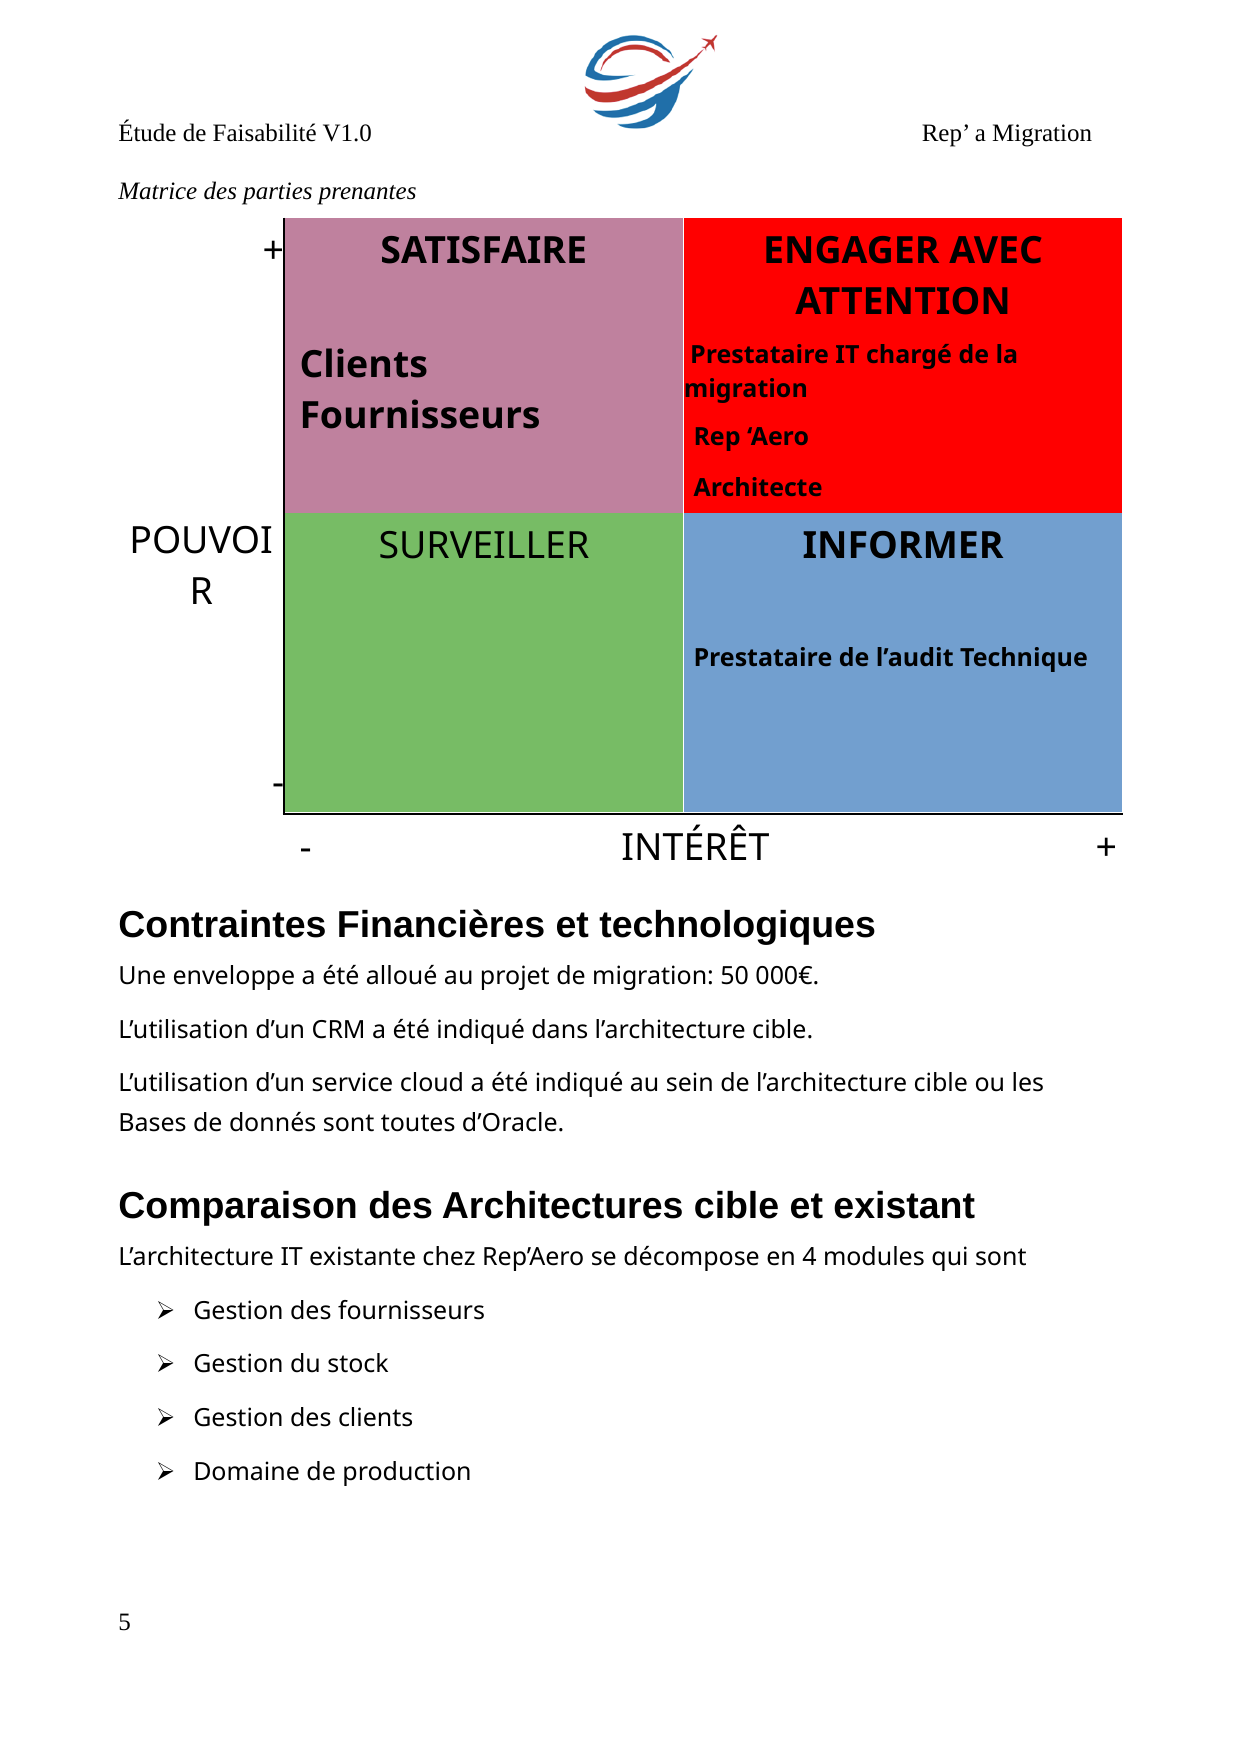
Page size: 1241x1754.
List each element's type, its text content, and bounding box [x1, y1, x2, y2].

list Domaine de production [156, 1454, 1122, 1488]
table_header ENGAGER AVEC ATTENTION [684, 218, 1122, 331]
list Gestion des fournisseurs [156, 1292, 1122, 1326]
table_cell - [284, 815, 493, 877]
table_header SATISFAIRE [285, 218, 683, 331]
picture [577, 14, 723, 155]
table_cell [118, 394, 283, 456]
table_cell Prestataire de l’audit Technique [684, 621, 1122, 812]
table_cell INTÉRÊT [494, 815, 897, 877]
text L’utilisation d’un CRM a été indiqué dans l’architecture cible. [118, 1011, 1122, 1045]
table_cell [285, 621, 683, 812]
table_header + [118, 218, 283, 331]
table_cell POUVOIR [118, 456, 283, 621]
table_cell [118, 621, 283, 683]
list Gestion des clients [156, 1400, 1122, 1434]
text Matrice des parties prenantes [118, 176, 1122, 205]
table_cell Clients Fournisseurs [285, 331, 683, 513]
table_cell + [897, 815, 1122, 877]
table_cell - [118, 748, 283, 812]
table_cell INFORMER [684, 513, 1122, 621]
text L’architecture IT existante chez Rep’Aero se décompose en 4 modules qui sont [118, 1239, 1122, 1273]
list Gestion du stock [156, 1346, 1122, 1380]
table_cell SURVEILLER [285, 513, 683, 621]
subtitle Contraintes Financières et technologiques [118, 902, 1122, 945]
text Une enveloppe a été alloué au projet de migration: 50 000€. [118, 958, 1122, 992]
subtitle Comparaison des Architectures cible et existant [118, 1183, 1122, 1226]
text L’utilisation d’un service cloud a été indiqué au sein de l’architecture cible ou les Bases de donnés sont toutes d’Oracle. [118, 1065, 1122, 1138]
table_cell [118, 331, 283, 394]
table_cell Prestataire IT chargé de la migration Rep ‘Aero Architecte [684, 331, 1122, 513]
table_cell [118, 683, 283, 748]
table_cell [118, 813, 284, 877]
